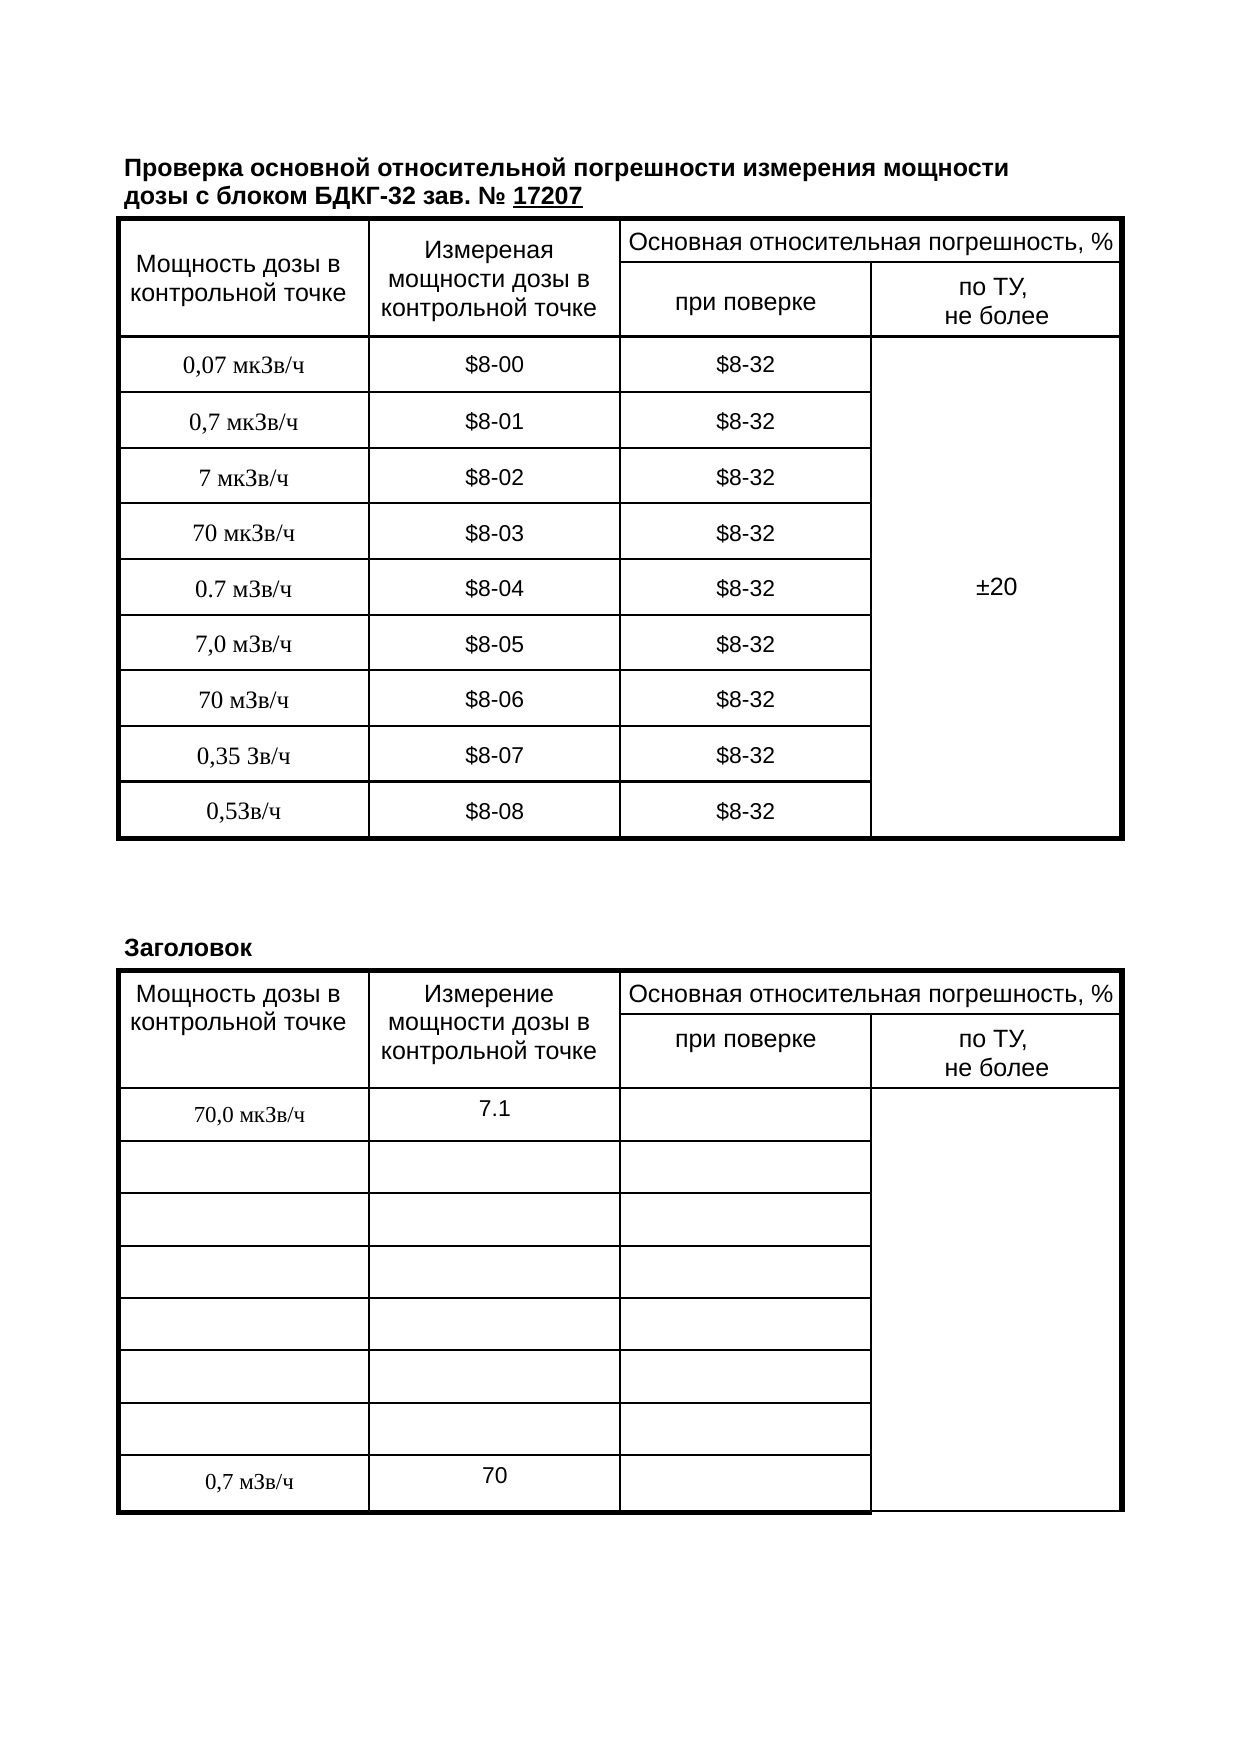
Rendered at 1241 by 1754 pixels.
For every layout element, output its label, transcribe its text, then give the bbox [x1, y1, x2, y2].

table_cell [621, 1089, 870, 1140]
table_cell [621, 1247, 870, 1297]
table_cell 0,7 мкЗв/ч [121, 393, 368, 447]
table_cell [370, 1351, 619, 1402]
table_cell Измереная мощности дозы в контрольной точке [370, 221, 619, 335]
table_cell $8-32 [621, 671, 870, 725]
table_cell $8-32 [621, 393, 870, 447]
table_cell $8-32 [621, 727, 870, 780]
table_cell [621, 1194, 870, 1244]
table_cell $8-02 [370, 449, 619, 502]
table_cell $8-06 [370, 671, 619, 725]
table_cell [370, 1194, 619, 1244]
table_cell [621, 1142, 870, 1192]
table_cell $8-05 [370, 616, 619, 669]
table_header Заголовок [118, 899, 1122, 968]
table_cell $8-32 [621, 338, 870, 391]
table_cell 0,07 мкЗв/ч [121, 338, 368, 391]
table_cell Измерение мощности дозы в контрольной точке [370, 973, 619, 1087]
table_cell $8-32 [621, 449, 870, 502]
table_cell ±20 [872, 338, 1119, 836]
table_cell 70 [370, 1456, 619, 1510]
table_cell [621, 1351, 870, 1402]
table_cell по ТУ, не более [872, 1015, 1119, 1087]
table_cell [370, 1404, 619, 1454]
table_cell $8-32 [621, 783, 870, 836]
table_cell Мощность дозы в контрольной точке [121, 221, 368, 335]
table_cell [121, 1299, 368, 1349]
table_cell [370, 1299, 619, 1349]
table_cell 70 мкЗв/ч [121, 504, 368, 558]
table_cell $8-01 [370, 393, 619, 447]
table_header Проверка основной относительной погрешности измерения мощности дозы с блоком БДКГ-32 зав. № 17207 [118, 118, 1122, 216]
table_cell $8-07 [370, 727, 619, 780]
table_cell [370, 1142, 619, 1192]
table_cell 7 мкЗв/ч [121, 449, 368, 502]
table_cell 0.7 мЗв/ч [121, 560, 368, 613]
table_cell $8-08 [370, 783, 619, 836]
table_cell [121, 1247, 368, 1297]
table_cell [121, 1142, 368, 1192]
table_cell [872, 1089, 1119, 1510]
table_cell 7,0 мЗв/ч [121, 616, 368, 669]
table_cell 0,5Зв/ч [121, 783, 368, 836]
table_cell по ТУ, не более [872, 263, 1119, 335]
table_cell при поверке [621, 263, 870, 335]
table_cell [621, 1404, 870, 1454]
table_cell при поверке [621, 1015, 870, 1087]
table_cell [121, 1351, 368, 1402]
table_cell Мощность дозы в контрольной точке [121, 973, 368, 1087]
table_cell [370, 1247, 619, 1297]
table_cell [621, 1299, 870, 1349]
table_cell [621, 1456, 870, 1510]
table_cell $8-03 [370, 504, 619, 558]
table_cell Основная относительная погрешность, % [621, 973, 1119, 1013]
table_cell Основная относительная погрешность, % [621, 221, 1119, 261]
table_cell [121, 1194, 368, 1244]
table_cell 7,1 [370, 1089, 619, 1140]
table_cell $8-32 [621, 560, 870, 613]
table_cell [121, 1404, 368, 1454]
table_cell 70,0 мкЗв/ч [121, 1089, 368, 1140]
table_cell $8-00 [370, 338, 619, 391]
table_cell 70 мЗв/ч [121, 671, 368, 725]
table_cell $8-32 [621, 616, 870, 669]
table_cell $8-32 [621, 504, 870, 558]
table_cell $8-04 [370, 560, 619, 613]
table_cell 0,7 мЗв/ч [121, 1456, 368, 1510]
table_cell 0,35 Зв/ч [121, 727, 368, 780]
